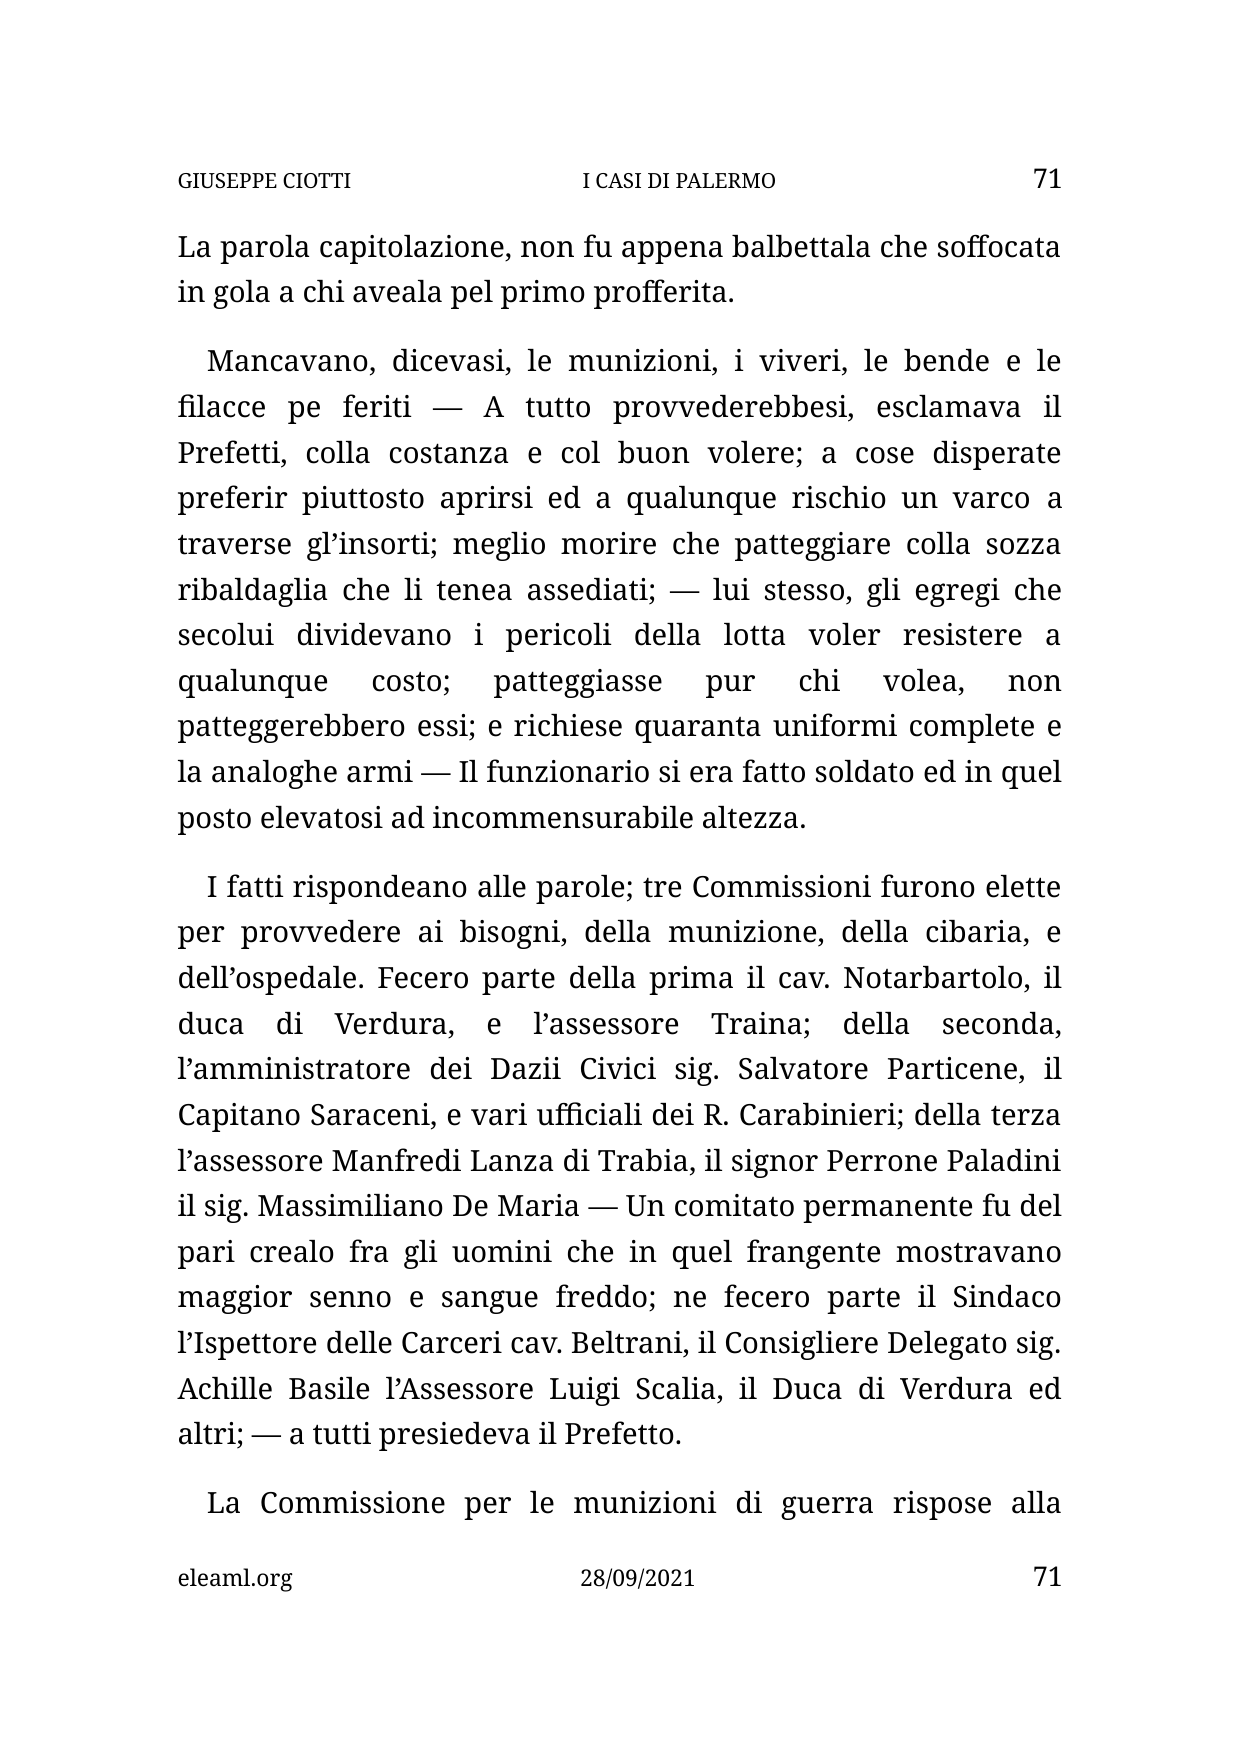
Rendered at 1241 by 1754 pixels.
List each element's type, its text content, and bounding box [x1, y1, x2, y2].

text Mancavano, dicevasi, le munizioni, i viveri, le bende e le filacce pe feriti — A tutto provvederebbesi, esclamava il Prefetti, colla costanza e col buon volere; a cose disperate preferir piuttosto aprirsi ed a qualunque rischio un varco a traverse gl’insorti; meglio morire che patteggiare colla sozza ribaldaglia che li tenea assediati; — lui stesso, gli egregi che secolui dividevano i pericoli della lotta voler resistere a qualunque costo; patteggiasse pur chi volea, non patteggerebbero essi; e richiese quaranta uniformi complete e la analoghe armi — Il funzionario si era fatto soldato ed in quel posto elevatosi ad incommensurabile altezza. [177, 341, 1063, 837]
text I fatti rispondeano alle parole; tre Commissioni furono elette per provvedere ai bisogni, della munizione, della cibaria, e dell’ospedale. Fecero parte della prima il cav. Notarbartolo, il duca di Verdura, e l’assessore Traina; della seconda, l’amministratore dei Dazii Civici sig. Salvatore Particene, il Capitano Saraceni, e vari ufficiali dei R. Carabinieri; della terza l’assessore Manfredi Lanza di Trabia, il signor Perrone Paladini il sig. Massimiliano De Maria — Un comitato permanente fu del pari crealo fra gli uomini che in quel frangente mostravano maggior senno e sangue freddo; ne fecero parte il Sindaco l’Ispettore delle Carceri cav. Beltrani, il Consigliere Delegato sig. Achille Basile l’Assessore Luigi Scalia, il Duca di Verdura ed altri; — a tutti presiedeva il Prefetto. [177, 866, 1063, 1453]
text La Commissione per le munizioni di guerra rispose alla [177, 1483, 1063, 1522]
text La parola capitolazione, non fu appena balbettala che soffocata in gola a chi aveala pel primo profferita. [177, 226, 1063, 311]
